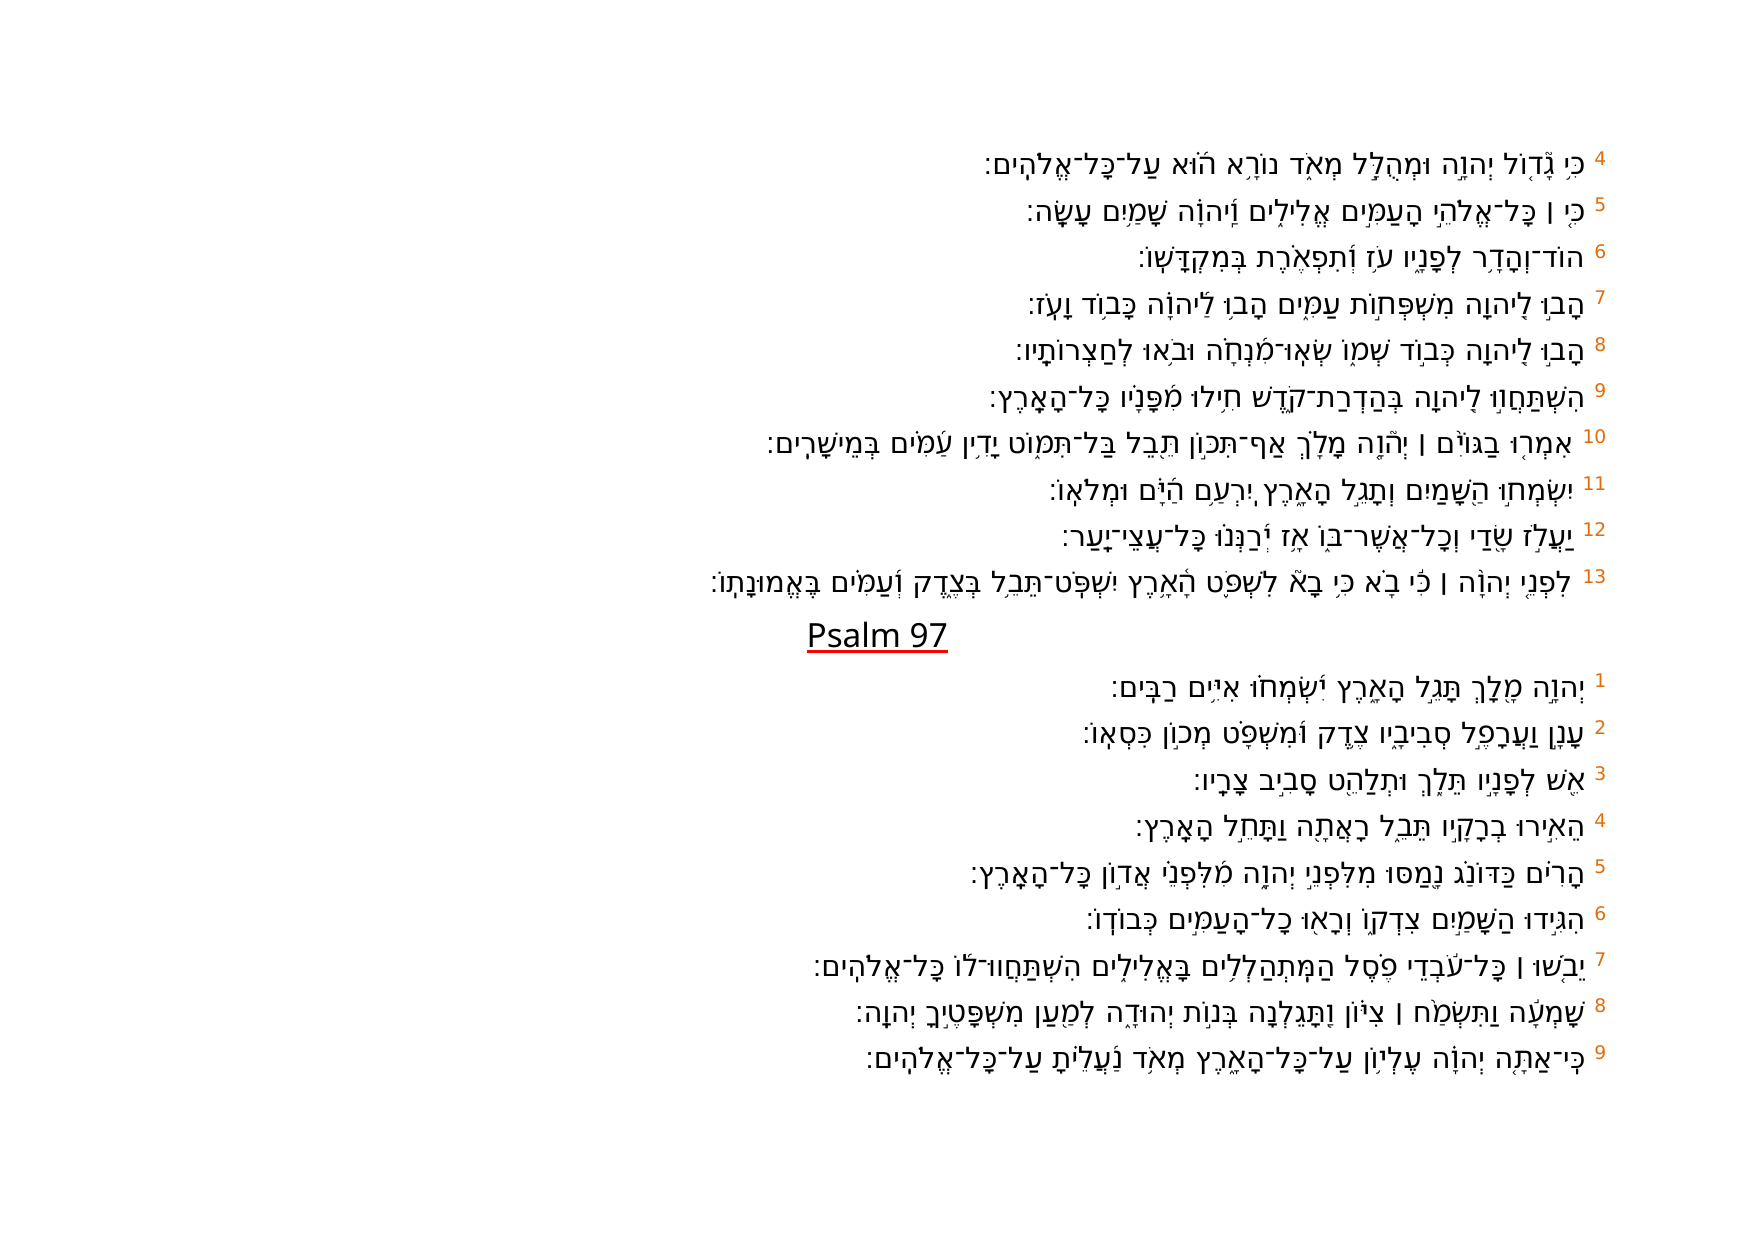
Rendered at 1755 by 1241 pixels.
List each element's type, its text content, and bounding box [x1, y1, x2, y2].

text 2 עָנָ֣ן וַעֲרָפֶ֣ל סְבִיבָ֑יו צֶ֥דֶק וּ֝מִשְׁפָּ֗ט מְכ֣וֹן כִּסְאֽוֹ׃ ‬‬‬‬ [148, 717, 1606, 751]
text 10 אִמְר֤וּ בַגּוֹיִ֨ם ׀ יְה֘וָ֤ה מָלָ֗ךְ אַף־תִּכּ֣וֹן תֵּ֭בֵל בַּל־תִּמּ֑וֹט יָדִ֥ין עַ֝מִּ֗ים בְּמֵישָׁרִֽים׃ ‬‬‬‬ [148, 426, 1606, 460]
text 7 הָב֣וּ לַ֭יהוָה מִשְׁפְּח֣וֹת עַמִּ֑ים הָב֥וּ לַ֝יהוָ֗ה כָּב֥וֹד וָעֹֽז׃ ‬‬‬‬ [148, 287, 1606, 321]
text 7 יֵבֹ֤שׁוּ ׀ כָּל־עֹ֬בְדֵי פֶ֗סֶל הַמִּֽתְהַלְלִ֥ים בָּאֱלִילִ֑ים הִשְׁתַּחֲווּ־ל֝וֹ כָּל־אֱלֹהִֽים׃ ‬‬‬‬ [148, 949, 1606, 983]
text 6 הִגִּ֣ידוּ הַשָּׁמַ֣יִם צִדְק֑וֹ וְרָא֖וּ כָל־הָעַמִּ֣ים כְּבוֹדֽוֹ׃ ‬‬‬‬ [148, 902, 1606, 936]
text 13 לִפְנֵ֤י יְהוָ֨ה ׀ כִּ֬י בָ֗א כִּ֥י בָא֮ לִשְׁפֹּ֢ט הָ֫אָ֥רֶץ יִשְׁפֹּֽט־תֵּבֵ֥ל בְּצֶ֑דֶק וְ֝עַמִּ֗ים בֶּאֱמוּנָתֽוֹ׃ ‬‬‬‬ [148, 566, 1606, 600]
text 4 הֵאִ֣ירוּ בְרָקָ֣יו תֵּבֵ֑ל רָאֲתָ֖ה וַתָּחֵ֣ל הָאָֽרֶץ׃ ‬‬‬‬ [148, 809, 1606, 843]
text 5 הָרִ֗ים כַּדּוֹנַ֗ג נָ֭מַסּוּ מִלִּפְנֵ֣י יְהוָ֑ה מִ֝לִּפְנֵ֗י אֲד֣וֹן כָּל־הָאָֽרֶץ׃ ‬‬‬‬ [148, 856, 1606, 890]
text 12 יַעֲלֹ֣ז שָׂ֭דַי וְכָל־אֲשֶׁר־בּ֑וֹ אָ֥ז יְ֝רַנְּנ֗וּ כָּל־עֲצֵי־יָֽעַר׃ ‬‬‬‬ [148, 519, 1606, 553]
text 11 יִשְׂמְח֣וּ הַ֭שָּׁמַיִם וְתָגֵ֣ל הָאָ֑רֶץ יִֽרְעַ֥ם הַ֝יָּ֗ם וּמְלֹאֽוֹ׃ ‬‬‬‬ [148, 473, 1606, 507]
text 8 שָׁמְעָ֬ה וַתִּשְׂמַ֨ח ׀ צִיּ֗וֹן וַ֭תָּגֵלְנָה בְּנ֣וֹת יְהוּדָ֑ה לְמַ֖עַן מִשְׁפָּטֶ֣יךָ יְהוָֽה׃ ‬‬‬‬ [148, 995, 1606, 1029]
text 5 כִּ֤י ׀ כָּל־אֱלֹהֵ֣י הָעַמִּ֣ים אֱלִילִ֑ים וַֽ֝יהוָ֗ה שָׁמַ֥יִם עָשָֽׂה׃ ‬‬‬‬ [148, 194, 1606, 228]
text 9 הִשְׁתַּחֲו֣וּ לַ֭יהוָה בְּהַדְרַת־קֹ֑דֶשׁ חִ֥ילוּ מִ֝פָּנָ֗יו כָּל־הָאָֽרֶץ׃ ‬‬‬‬ [148, 380, 1606, 414]
text 9 כִּֽי־אַתָּ֤ה יְהוָ֗ה עֶלְי֥וֹן עַל־כָּל־הָאָ֑רֶץ מְאֹ֥ד נַ֝עֲלֵ֗יתָ עַל־כָּל־אֱלֹהִֽים׃ ‬‬‬‬ [148, 1042, 1606, 1076]
text Psalm 97 [148, 612, 1606, 658]
text 6 הוֹד־וְהָדָ֥ר לְפָנָ֑יו עֹ֥ז וְ֝תִפְאֶ֗רֶת בְּמִקְדָּשֽׁוֹ׃ ‬‬‬‬ [148, 241, 1606, 274]
text 8 הָב֣וּ לַ֭יהוָה כְּב֣וֹד שְׁמ֑וֹ שְׂאֽוּ־מִ֝נְחָ֗ה וּבֹ֥אוּ לְחַצְרוֹתָֽיו׃ ‬‬‬‬ [148, 333, 1606, 367]
text 4 כִּ֥י גָ֘ד֤וֹל יְהוָ֣ה וּמְהֻלָּ֣ל מְאֹ֑ד נוֹרָ֥א ה֝֗וּא עַל־כָּל־אֱלֹהִֽים׃ ‬‬‬‬ [148, 148, 1606, 182]
text 1 יְהוָ֣ה מָ֭לָךְ תָּגֵ֣ל הָאָ֑רֶץ יִ֝שְׂמְח֗וּ אִיִּ֥ים רַבִּֽים׃ ‬‬‬‬‬ [148, 670, 1606, 704]
text 3 אֵ֭שׁ לְפָנָ֣יו תֵּלֵ֑ךְ וּתְלַהֵ֖ט סָבִ֣יב צָרָֽיו׃ ‬‬‬‬ [148, 763, 1606, 797]
